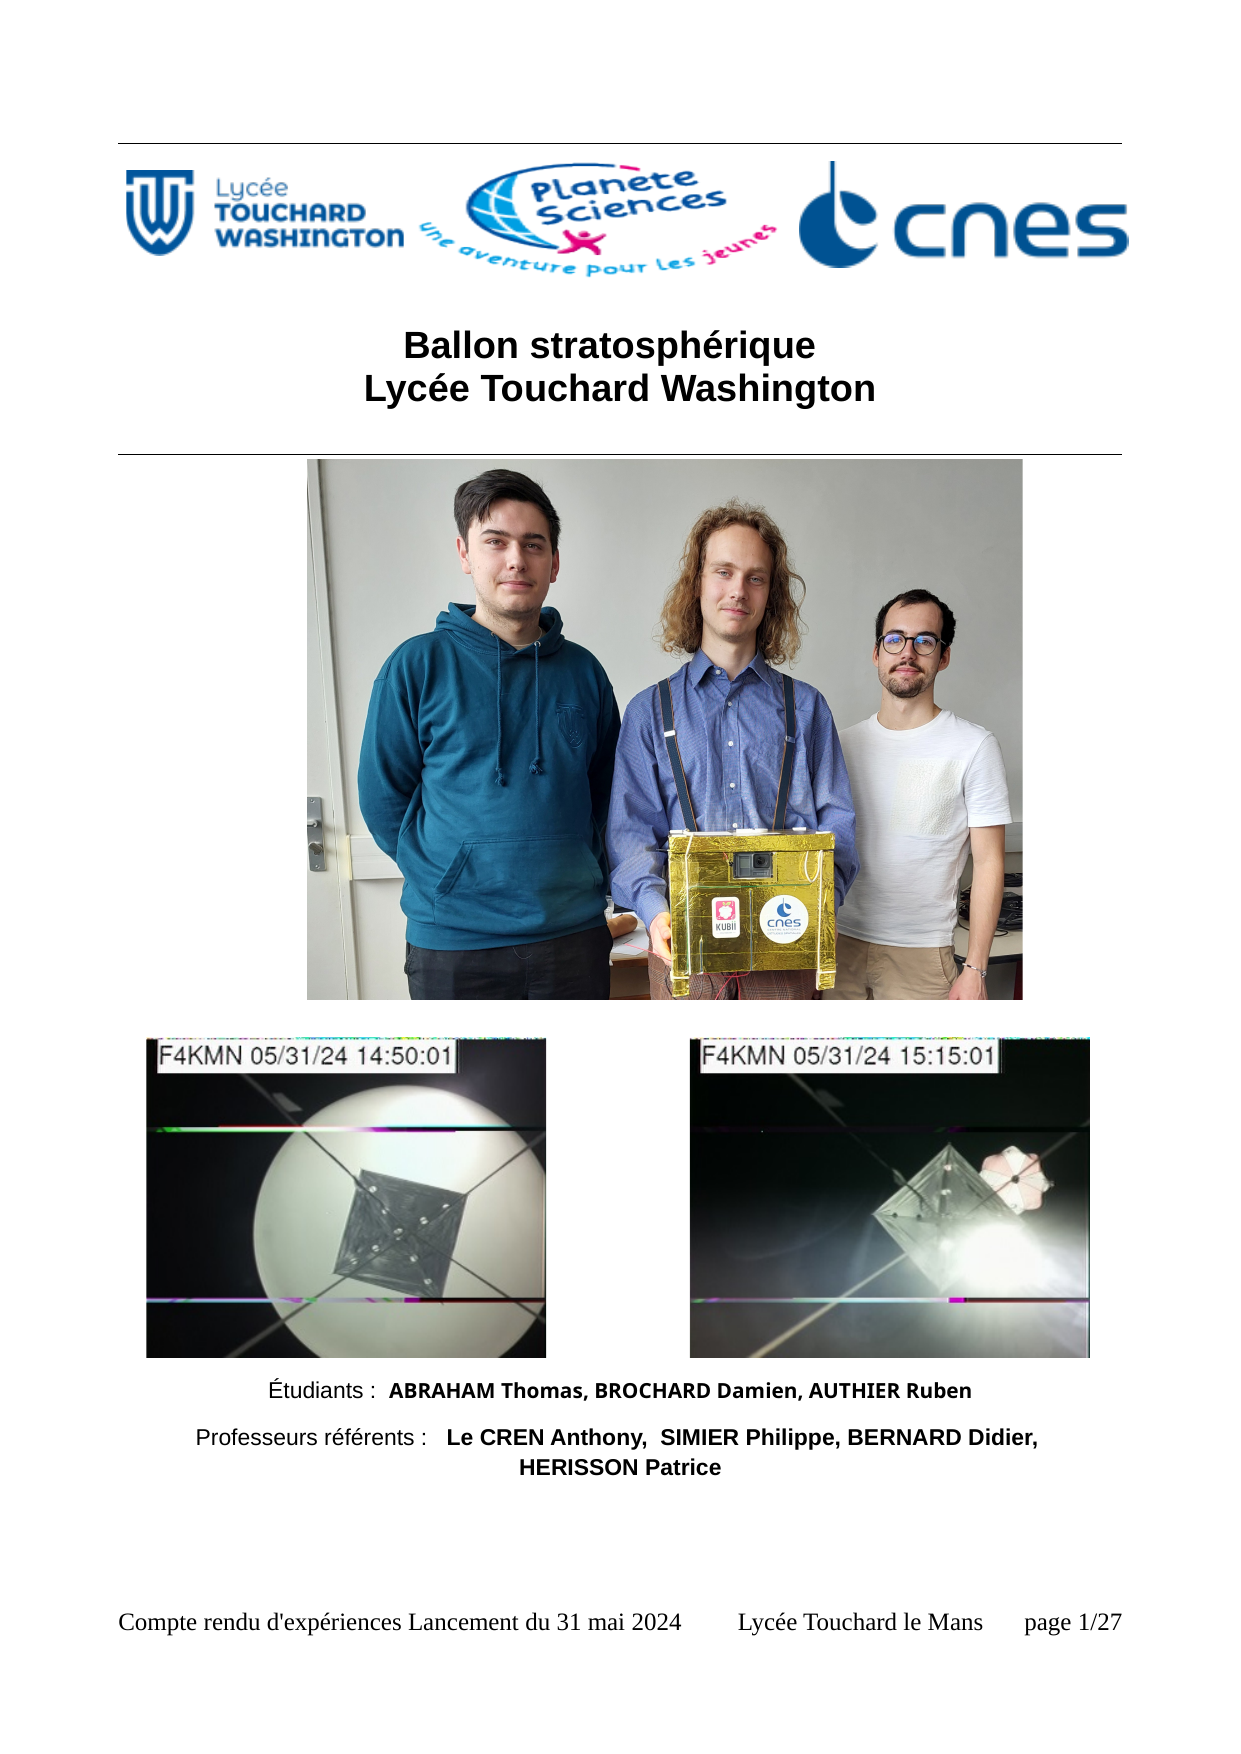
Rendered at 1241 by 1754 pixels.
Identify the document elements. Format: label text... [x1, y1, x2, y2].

text Étudiants : ABRAHAM Thomas, BROCHARD Damien, AUTHIER Ruben [118, 1358, 1122, 1405]
picture [417, 161, 782, 279]
picture [689, 1037, 1090, 1358]
picture [146, 1037, 547, 1358]
picture [799, 161, 1129, 268]
picture [307, 459, 1023, 1000]
picture [126, 170, 404, 256]
subtitle Ballon stratosphérique Lycée Touchard Washington [118, 319, 1122, 410]
text Professeurs référents : Le CREN Anthony, SIMIER Philippe, BERNARD Didier, HERISSON Patrice [118, 1424, 1122, 1480]
